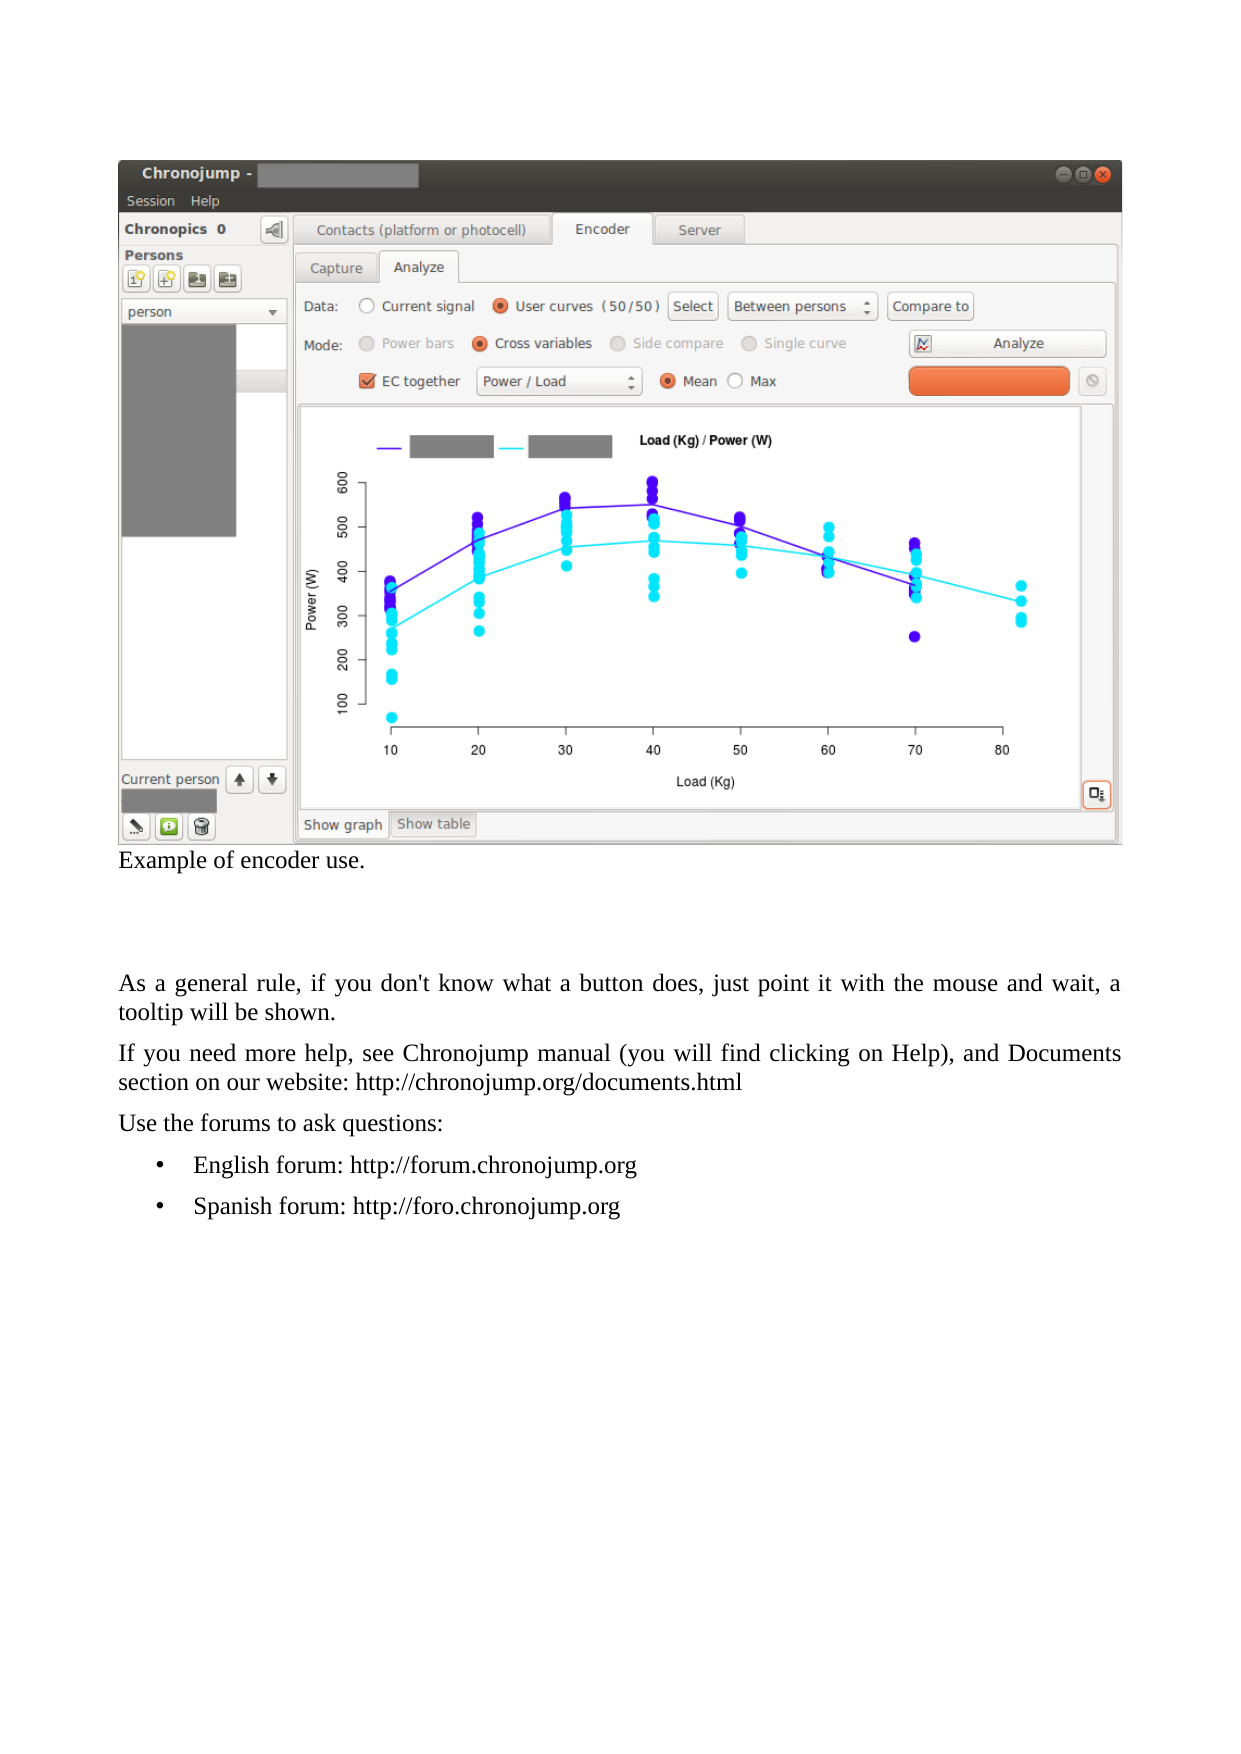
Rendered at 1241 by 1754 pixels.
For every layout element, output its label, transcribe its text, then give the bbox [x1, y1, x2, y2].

text Use the forums to ask questions: [118, 1108, 1122, 1137]
picture [118, 160, 1123, 845]
text If you need more help, see Chronojump manual (you will find clicking on Help), and Documents section on our website: http://chronojump.org/documents.html [118, 1038, 1122, 1096]
text As a general rule, if you don't know what a button does, just point it with the mouse and wait, a tooltip will be shown. [118, 968, 1122, 1026]
list Spanish forum: http://foro.chronojump.org [156, 1191, 1122, 1220]
text Example of encoder use. [118, 845, 1122, 873]
list English forum: http://forum.chronojump.org [156, 1150, 1122, 1178]
